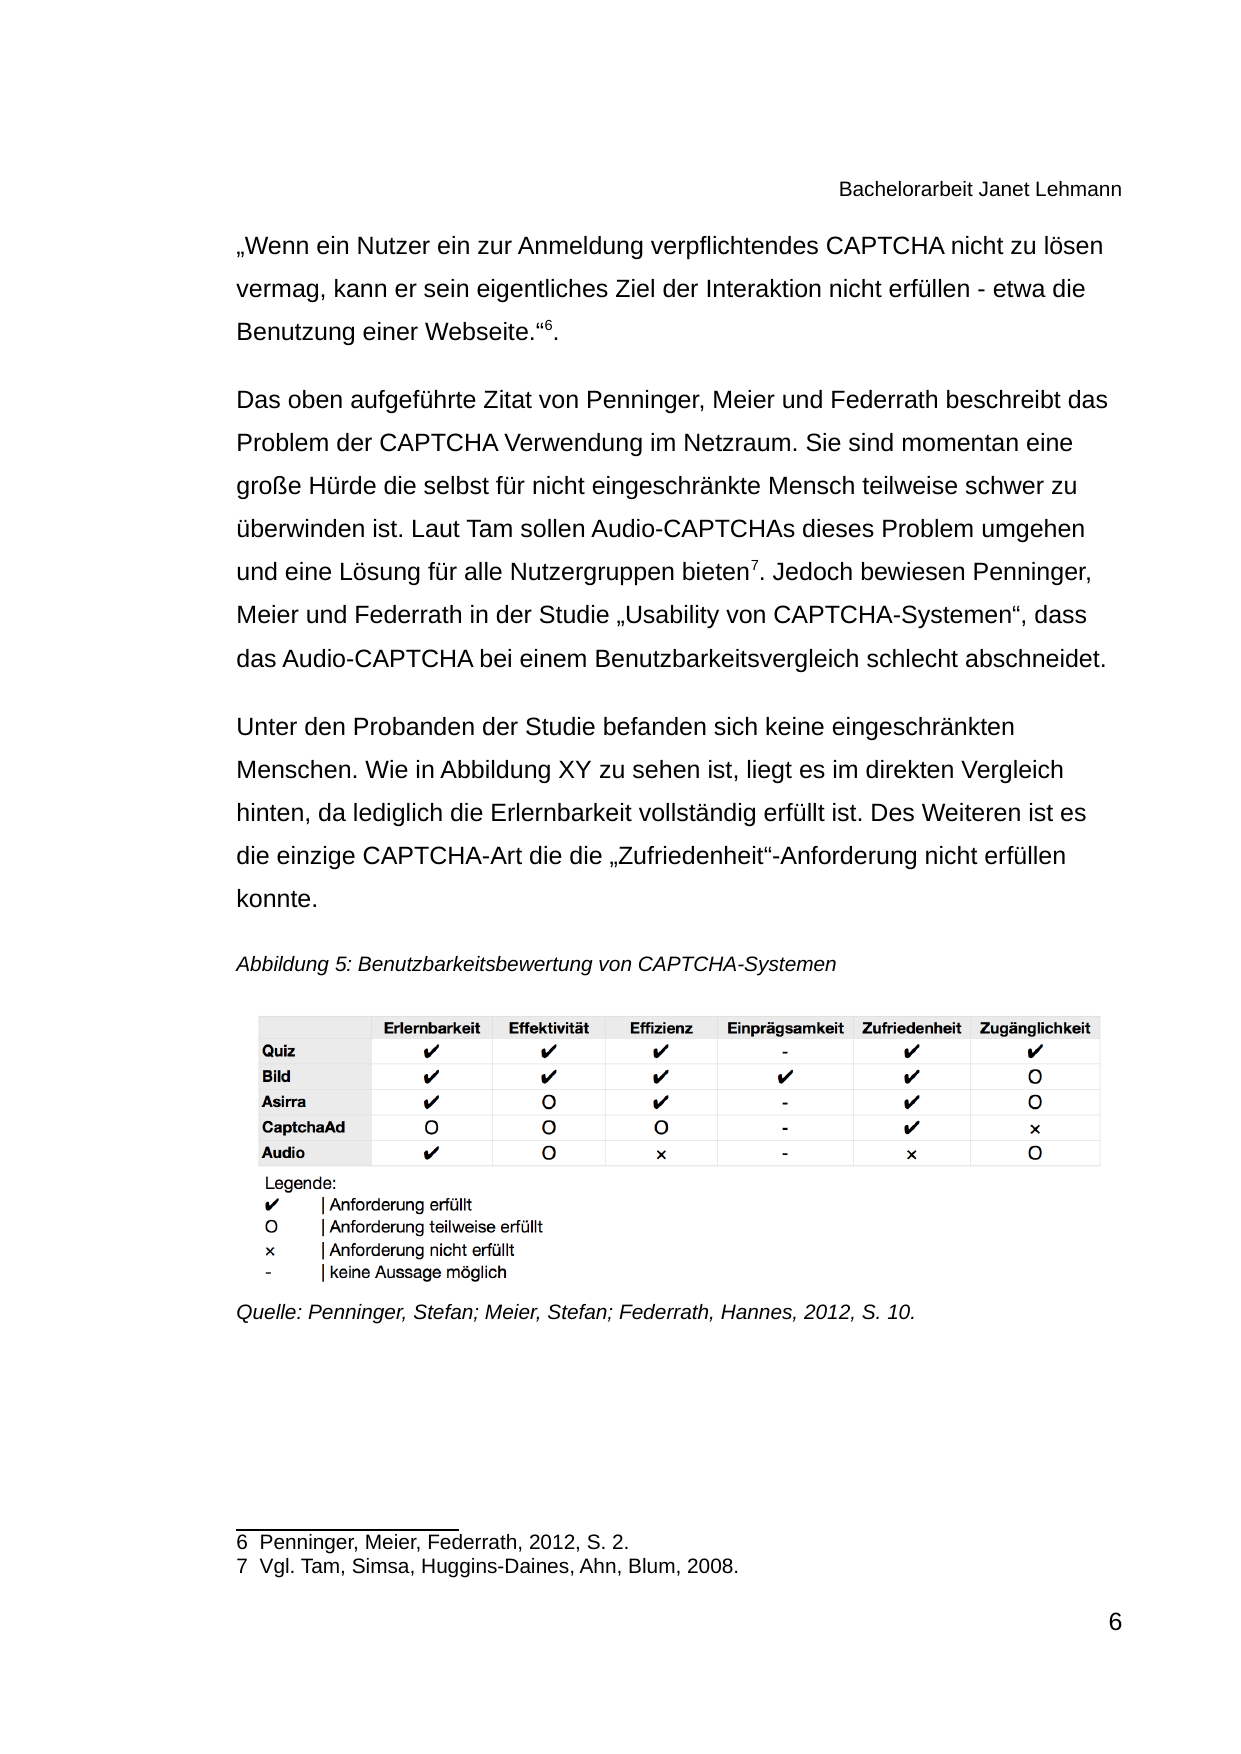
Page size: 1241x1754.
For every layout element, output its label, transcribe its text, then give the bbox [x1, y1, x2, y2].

text „Wenn ein Nutzer ein zur Anmeldung verpflichtendes CAPTCHA nicht zu lösen vermag, kann er sein eigentliches Ziel der Interaktion nicht erfüllen - etwa die Benutzung einer Webseite.“. [236, 231, 1122, 346]
text Unter den Probanden der Studie befanden sich keine eingeschränkten Menschen. Wie in Abbildung XY zu sehen ist, liegt es im direkten Vergleich hinten, da lediglich die Erlernbarkeit vollständig erfüllt ist. Des Weiteren ist es die einzige CAPTCHA-Art die die „Zufriedenheit“-Anforderung nicht erfüllen konnte. [236, 711, 1122, 913]
picture [236, 988, 1123, 1296]
text Penninger, Meier, Federrath, 2012, S. 2. [236, 1530, 1122, 1554]
text Vgl. Tam, Simsa, Huggins-Daines, Ahn, Blum, 2008. [236, 1554, 1122, 1578]
text Quelle: Penninger, Stefan; Meier, Stefan; Federrath, Hannes, 2012, S. 10. [236, 1296, 1122, 1323]
text Abbildung 5: Benutzbarkeitsbewertung von CAPTCHA-Systemen [236, 952, 1122, 988]
text Das oben aufgeführte Zitat von Penninger, Meier und Federrath beschreibt das Problem der CAPTCHA Verwendung im Netzraum. Sie sind momentan eine große Hürde die selbst für nicht eingeschränkte Mensch teilweise schwer zu überwinden ist. Laut Tam sollen Audio-CAPTCHAs dieses Problem umgehen und eine Lösung für alle Nutzergruppen bieten. Jedoch bewiesen Penninger, Meier und Federrath in der Studie „Usability von CAPTCHA-Systemen“, dass das Audio-CAPTCHA bei einem Benutzbarkeitsvergleich schlecht abschneidet. [236, 385, 1122, 672]
